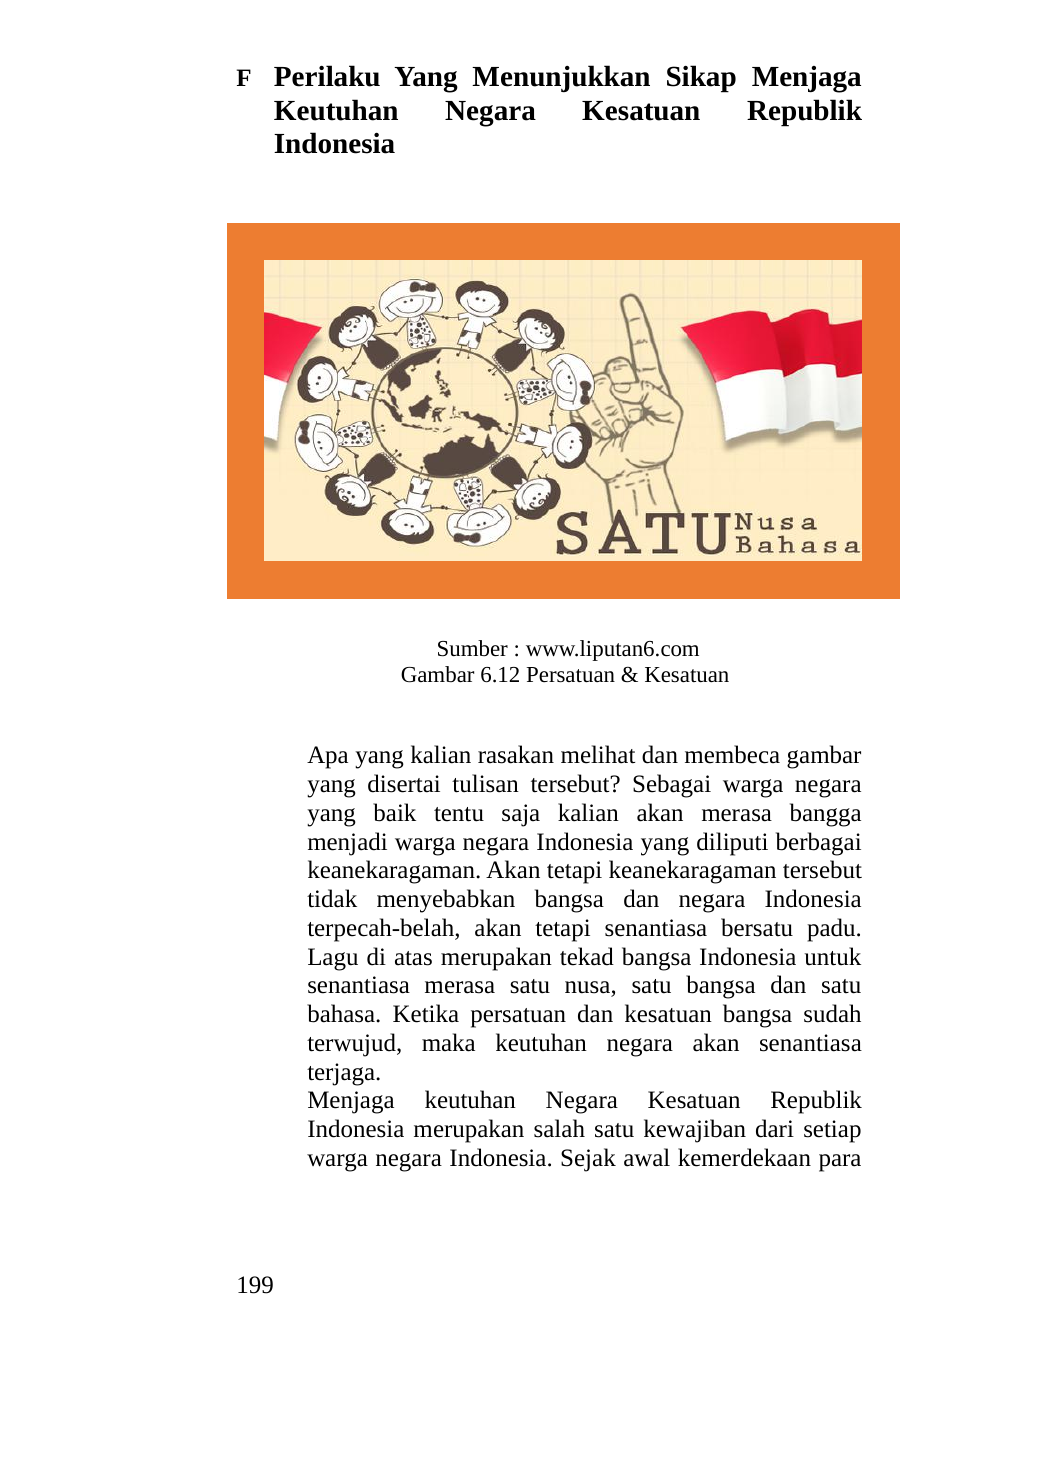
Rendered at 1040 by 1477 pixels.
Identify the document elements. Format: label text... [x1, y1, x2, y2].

picture [264, 260, 862, 561]
text Sumber : www.liputan6.com [274, 599, 862, 661]
text Apa yang kalian rasakan melihat dan membeca gambar yang disertai tulisan tersebut? Sebagai warga negara yang baik tentu saja kalian akan merasa bangga menjadi warga negara Indonesia yang diliputi berbagai keanekaragaman. Akan tetapi keanekaragaman tersebut tidak menyebabkan bangsa dan negara Indonesia terpecah-belah, akan tetapi senantiasa bersatu padu. Lagu di atas merupakan tekad bangsa Indonesia untuk senantiasa merasa satu nusa, satu bangsa dan satu bahasa. Ketika persatuan dan kesatuan bangsa sudah terwujud, maka keutuhan negara akan senantiasa terjaga. [307, 740, 862, 1085]
list Perilaku Yang Menunjukkan Sikap Menjaga Keutuhan Negara Kesatuan Republik Indonesia [236, 59, 862, 160]
text Menjaga keutuhan Negara Kesatuan Republik Indonesia merupakan salah satu kewajiban dari setiap warga negara Indonesia. Sejak awal kemerdekaan para [307, 1085, 862, 1172]
text Gambar 6.12 Persatuan & Kesatuan [274, 661, 862, 688]
text [274, 184, 862, 223]
